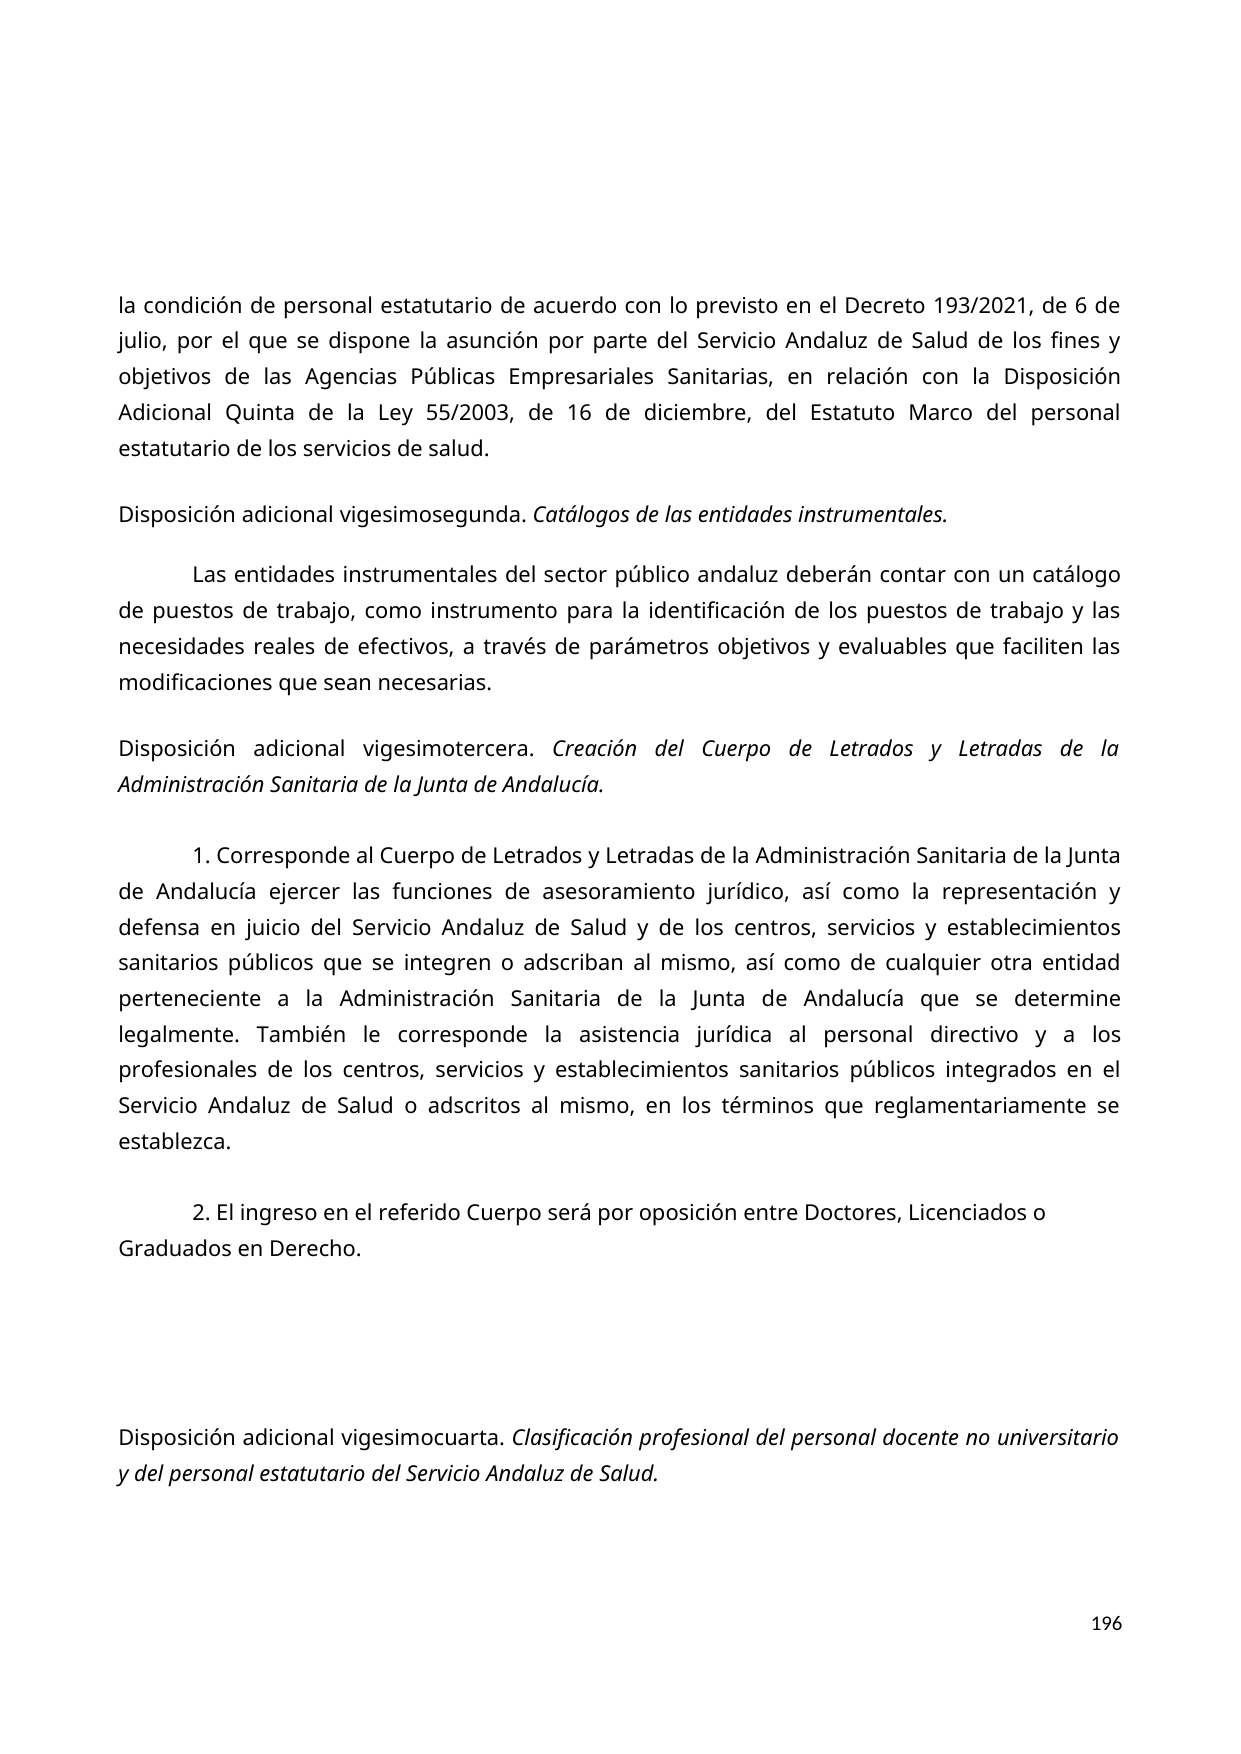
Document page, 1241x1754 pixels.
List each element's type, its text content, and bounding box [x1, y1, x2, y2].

text Las entidades instrumentales del sector público andaluz deberán contar con un catálogo de puestos de trabajo, como instrumento para la identificación de los puestos de trabajo y las necesidades reales de efectivos, a través de parámetros objetivos y evaluables que faciliten las modificaciones que sean necesarias. [118, 559, 1122, 696]
text 1. Corresponde al Cuerpo de Letrados y Letradas de la Administración Sanitaria de la Junta de Andalucía ejercer las funciones de asesoramiento jurídico, así como la representación y defensa en juicio del Servicio Andaluz de Salud y de los centros, servicios y establecimientos sanitarios públicos que se integren o adscriban al mismo, así como de cualquier otra entidad perteneciente a la Administración Sanitaria de la Junta de Andalucía que se determine legalmente. También le corresponde la asistencia jurídica al personal directivo y a los profesionales de los centros, servicios y establecimientos sanitarios públicos integrados en el Servicio Andaluz de Salud o adscritos al mismo, en los términos que reglamentariamente se establezca. [118, 840, 1122, 1156]
text 2. El ingreso en el referido Cuerpo será por oposición entre Doctores, Licenciados o Graduados en Derecho. [118, 1197, 1122, 1263]
text Disposición adicional vigesimotercera. Creación del Cuerpo de Letrados y Letradas de la Administración Sanitaria de la Junta de Andalucía. [118, 733, 1122, 798]
text Disposición adicional vigesimocuarta. Clasificación profesional del personal docente no universitario y del personal estatutario del Servicio Andaluz de Salud. [118, 1422, 1122, 1487]
text la condición de personal estatutario de acuerdo con lo previsto en el Decreto 193/2021, de 6 de julio, por el que se dispone la asunción por parte del Servicio Andaluz de Salud de los fines y objetivos de las Agencias Públicas Empresariales Sanitarias, en relación con la Disposición Adicional Quinta de la Ley 55/2003, de 16 de diciembre, del Estatuto Marco del personal estatutario de los servicios de salud. [118, 289, 1122, 462]
text Disposición adicional vigesimosegunda. Catálogos de las entidades instrumentales. [118, 499, 1122, 529]
